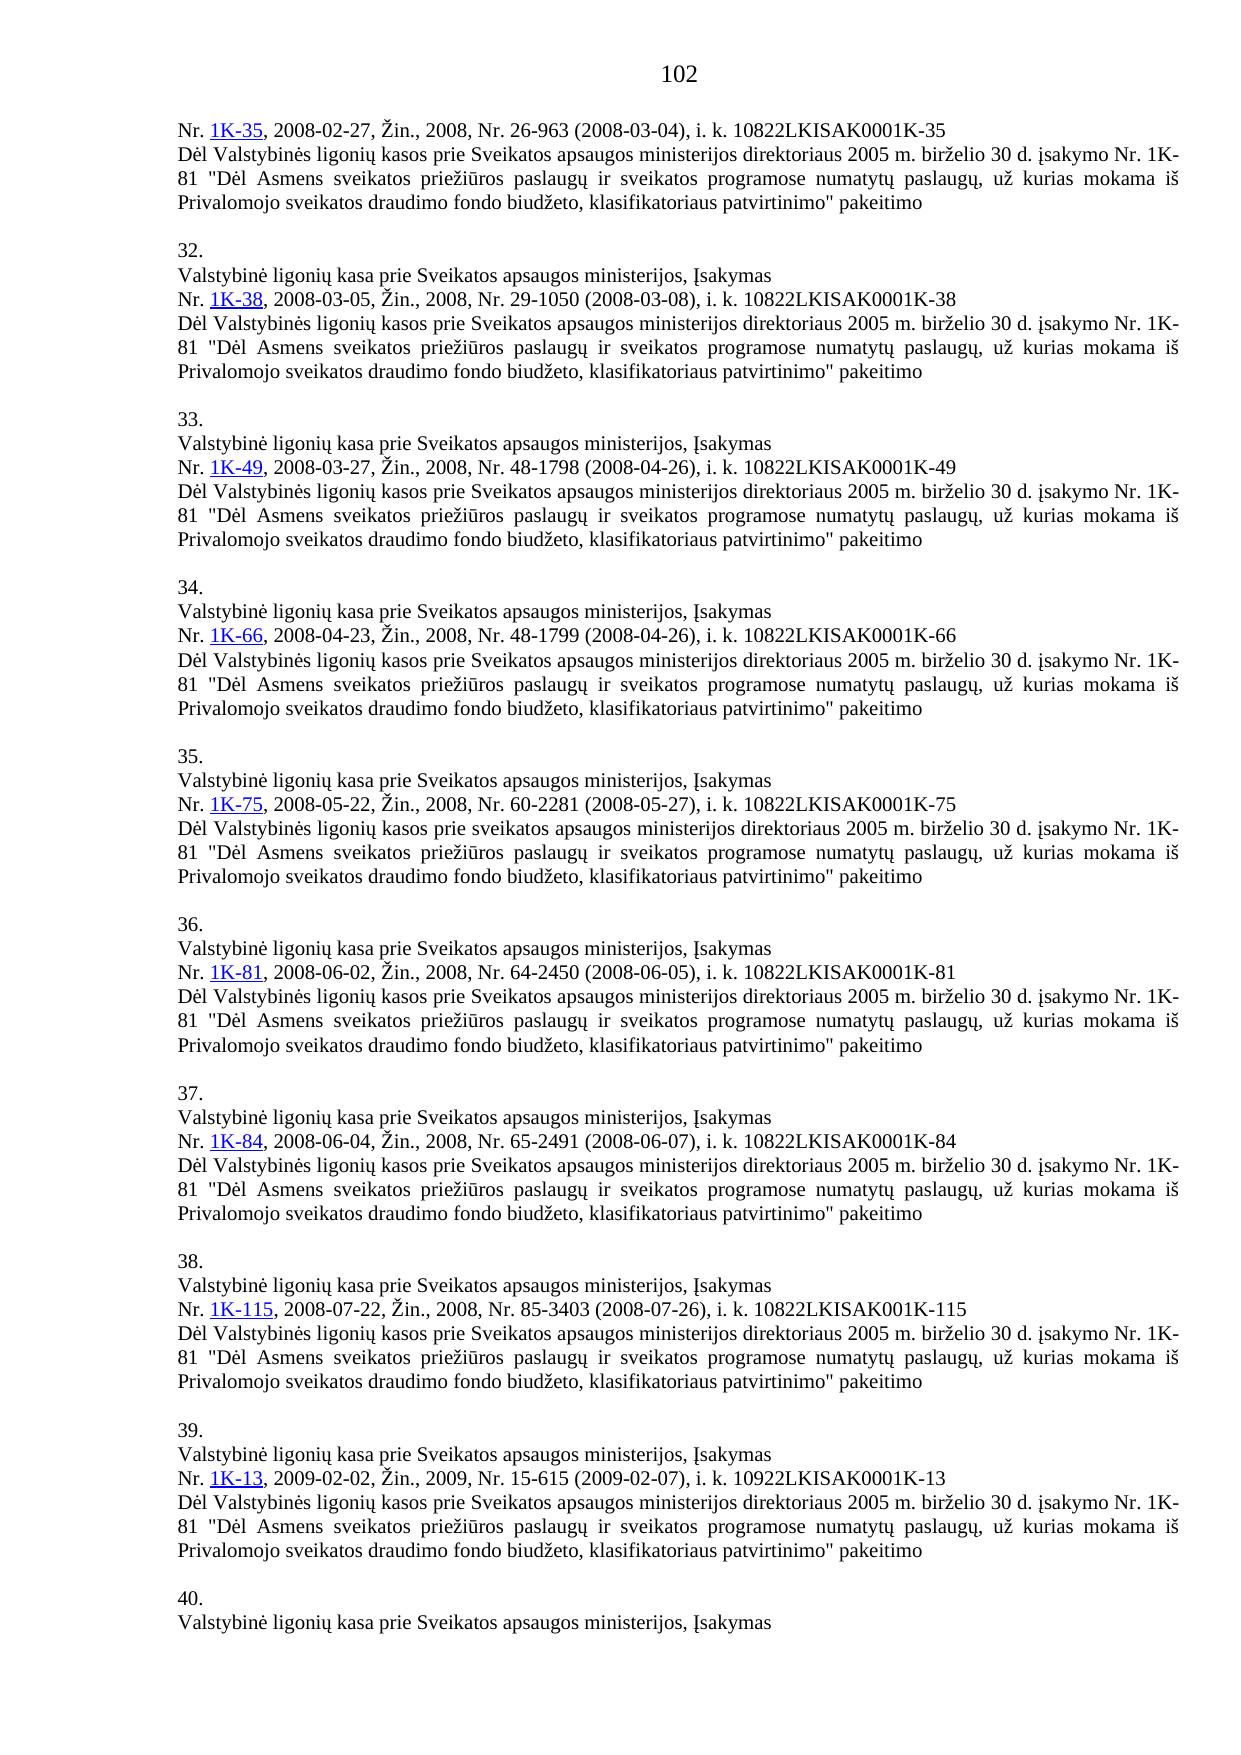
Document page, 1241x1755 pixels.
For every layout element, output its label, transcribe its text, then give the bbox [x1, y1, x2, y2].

text 38. [177, 1249, 1181, 1273]
text 36. [177, 912, 1181, 936]
text Nr. 1K-13, 2009-02-02, Žin., 2009, Nr. 15-615 (2009-02-07), i. k. 10922LKISAK0001K-13 [177, 1466, 1181, 1490]
text Dėl Valstybinės ligonių kasos prie Sveikatos apsaugos ministerijos direktoriaus 2005 m. birželio 30 d. įsakymo Nr. 1K-81 "Dėl Asmens sveikatos priežiūros paslaugų ir sveikatos programose numatytų paslaugų, už kurias mokama iš Privalomojo sveikatos draudimo fondo biudžeto, klasifikatoriaus patvirtinimo" pakeitimo [177, 647, 1181, 720]
text 37. [177, 1081, 1181, 1105]
text 40. [177, 1586, 1181, 1610]
text 35. [177, 744, 1181, 768]
text Dėl Valstybinės ligonių kasos prie Sveikatos apsaugos ministerijos direktoriaus 2005 m. birželio 30 d. įsakymo Nr. 1K-81 "Dėl Asmens sveikatos priežiūros paslaugų ir sveikatos programose numatytų paslaugų, už kurias mokama iš Privalomojo sveikatos draudimo fondo biudžeto, klasifikatoriaus patvirtinimo" pakeitimo [177, 984, 1181, 1057]
text 33. [177, 407, 1181, 431]
text Nr. 1K-35, 2008-02-27, Žin., 2008, Nr. 26-963 (2008-03-04), i. k. 10822LKISAK0001K-35 [177, 118, 1181, 142]
text Valstybinė ligonių kasa prie Sveikatos apsaugos ministerijos, Įsakymas [177, 936, 1181, 960]
text Nr. 1K-49, 2008-03-27, Žin., 2008, Nr. 48-1798 (2008-04-26), i. k. 10822LKISAK0001K-49 [177, 455, 1181, 479]
text Valstybinė ligonių kasa prie Sveikatos apsaugos ministerijos, Įsakymas [177, 599, 1181, 623]
text 34. [177, 575, 1181, 599]
text Dėl Valstybinės ligonių kasos prie Sveikatos apsaugos ministerijos direktoriaus 2005 m. birželio 30 d. įsakymo Nr. 1K-81 "Dėl Asmens sveikatos priežiūros paslaugų ir sveikatos programose numatytų paslaugų, už kurias mokama iš Privalomojo sveikatos draudimo fondo biudžeto, klasifikatoriaus patvirtinimo" pakeitimo [177, 1490, 1181, 1562]
text Valstybinė ligonių kasa prie Sveikatos apsaugos ministerijos, Įsakymas [177, 1442, 1181, 1466]
text Nr. 1K-66, 2008-04-23, Žin., 2008, Nr. 48-1799 (2008-04-26), i. k. 10822LKISAK0001K-66 [177, 623, 1181, 647]
text Valstybinė ligonių kasa prie Sveikatos apsaugos ministerijos, Įsakymas [177, 1105, 1181, 1129]
text Valstybinė ligonių kasa prie Sveikatos apsaugos ministerijos, Įsakymas [177, 1273, 1181, 1297]
text Nr. 1K-75, 2008-05-22, Žin., 2008, Nr. 60-2281 (2008-05-27), i. k. 10822LKISAK0001K-75 [177, 792, 1181, 816]
text Nr. 1K-115, 2008-07-22, Žin., 2008, Nr. 85-3403 (2008-07-26), i. k. 10822LKISAK001K-115 [177, 1297, 1181, 1321]
text 39. [177, 1417, 1181, 1442]
text Dėl Valstybinės ligonių kasos prie Sveikatos apsaugos ministerijos direktoriaus 2005 m. birželio 30 d. įsakymo Nr. 1K-81 "Dėl Asmens sveikatos priežiūros paslaugų ir sveikatos programose numatytų paslaugų, už kurias mokama iš Privalomojo sveikatos draudimo fondo biudžeto, klasifikatoriaus patvirtinimo" pakeitimo [177, 311, 1181, 383]
text Nr. 1K-38, 2008-03-05, Žin., 2008, Nr. 29-1050 (2008-03-08), i. k. 10822LKISAK0001K-38 [177, 287, 1181, 311]
text 32. [177, 238, 1181, 262]
text Valstybinė ligonių kasa prie Sveikatos apsaugos ministerijos, Įsakymas [177, 431, 1181, 455]
text Dėl Valstybinės ligonių kasos prie sveikatos apsaugos ministerijos direktoriaus 2005 m. birželio 30 d. įsakymo Nr. 1K-81 "Dėl Asmens sveikatos priežiūros paslaugų ir sveikatos programose numatytų paslaugų, už kurias mokama iš Privalomojo sveikatos draudimo fondo biudžeto, klasifikatoriaus patvirtinimo" pakeitimo [177, 816, 1181, 888]
text Dėl Valstybinės ligonių kasos prie Sveikatos apsaugos ministerijos direktoriaus 2005 m. birželio 30 d. įsakymo Nr. 1K-81 "Dėl Asmens sveikatos priežiūros paslaugų ir sveikatos programose numatytų paslaugų, už kurias mokama iš Privalomojo sveikatos draudimo fondo biudžeto, klasifikatoriaus patvirtinimo" pakeitimo [177, 1153, 1181, 1225]
text Dėl Valstybinės ligonių kasos prie Sveikatos apsaugos ministerijos direktoriaus 2005 m. birželio 30 d. įsakymo Nr. 1K-81 "Dėl Asmens sveikatos priežiūros paslaugų ir sveikatos programose numatytų paslaugų, už kurias mokama iš Privalomojo sveikatos draudimo fondo biudžeto, klasifikatoriaus patvirtinimo" pakeitimo [177, 142, 1181, 214]
text Valstybinė ligonių kasa prie Sveikatos apsaugos ministerijos, Įsakymas [177, 262, 1181, 287]
text Dėl Valstybinės ligonių kasos prie Sveikatos apsaugos ministerijos direktoriaus 2005 m. birželio 30 d. įsakymo Nr. 1K-81 "Dėl Asmens sveikatos priežiūros paslaugų ir sveikatos programose numatytų paslaugų, už kurias mokama iš Privalomojo sveikatos draudimo fondo biudžeto, klasifikatoriaus patvirtinimo" pakeitimo [177, 479, 1181, 551]
text Valstybinė ligonių kasa prie Sveikatos apsaugos ministerijos, Įsakymas [177, 768, 1181, 792]
text Nr. 1K-84, 2008-06-04, Žin., 2008, Nr. 65-2491 (2008-06-07), i. k. 10822LKISAK0001K-84 [177, 1129, 1181, 1153]
text Valstybinė ligonių kasa prie Sveikatos apsaugos ministerijos, Įsakymas [177, 1610, 1181, 1634]
text Nr. 1K-81, 2008-06-02, Žin., 2008, Nr. 64-2450 (2008-06-05), i. k. 10822LKISAK0001K-81 [177, 960, 1181, 984]
text Dėl Valstybinės ligonių kasos prie Sveikatos apsaugos ministerijos direktoriaus 2005 m. birželio 30 d. įsakymo Nr. 1K-81 "Dėl Asmens sveikatos priežiūros paslaugų ir sveikatos programose numatytų paslaugų, už kurias mokama iš Privalomojo sveikatos draudimo fondo biudžeto, klasifikatoriaus patvirtinimo" pakeitimo [177, 1321, 1181, 1393]
